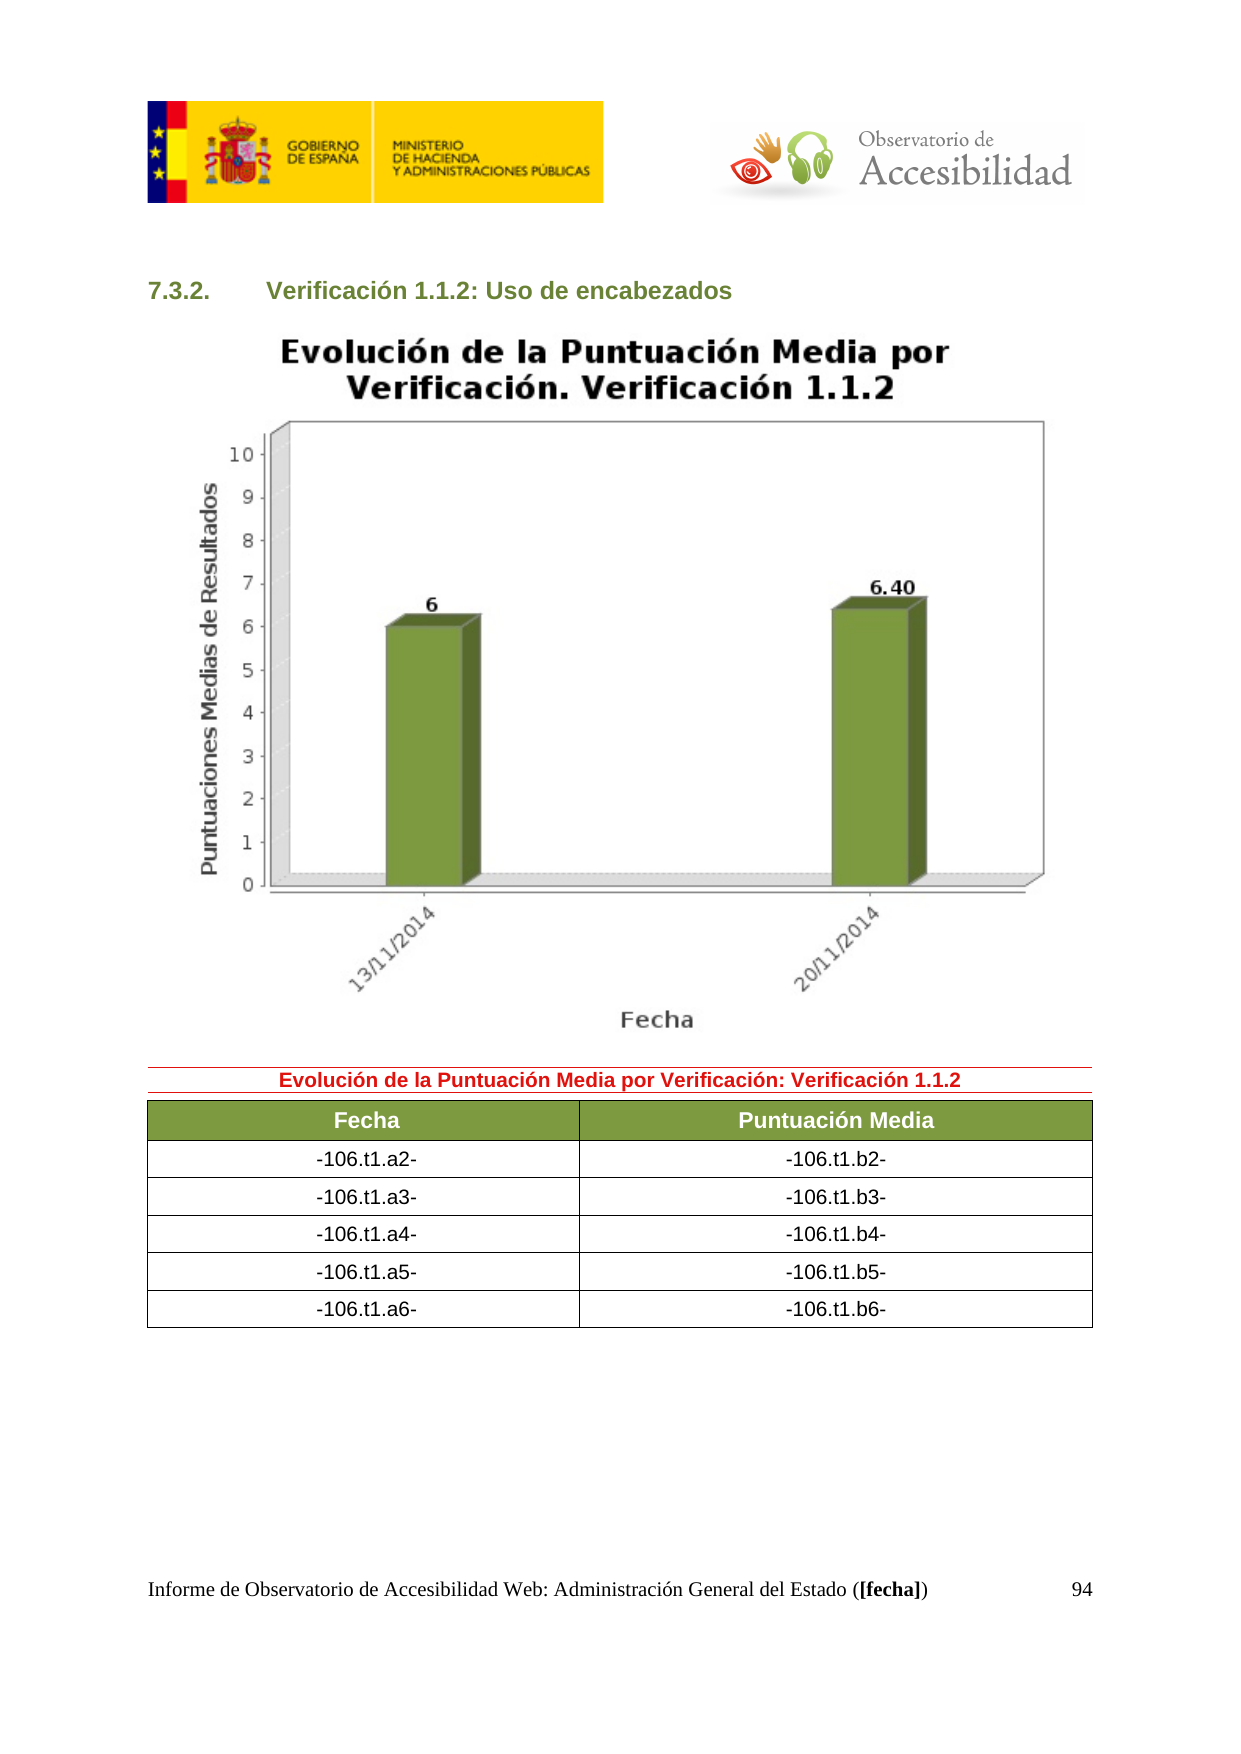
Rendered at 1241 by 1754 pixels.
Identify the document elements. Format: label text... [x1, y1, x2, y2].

text Evolución de la Puntuación Media por Verificación: Verificación 1.1.2 [148, 1068, 1092, 1092]
table_cell -106.t1.b4- [580, 1216, 1092, 1252]
table_cell -106.t1.b2- [580, 1141, 1092, 1177]
table_header Fecha [148, 1101, 579, 1140]
list Verificación 1.1.2: Uso de encabezados [148, 276, 1092, 304]
table_cell -106.t1.b6- [580, 1291, 1092, 1327]
table_header Puntuación Media [580, 1101, 1092, 1140]
table_cell -106.t1.a3- [148, 1178, 579, 1215]
picture [710, 122, 1086, 205]
table_cell -106.t1.b3- [580, 1178, 1092, 1215]
table_cell -106.t1.a6- [148, 1291, 579, 1327]
table_cell -106.t1.a2- [148, 1141, 579, 1177]
picture [147, 101, 604, 203]
picture [178, 332, 1062, 1042]
table_cell -106.t1.a4- [148, 1216, 579, 1252]
table_cell -106.t1.b5- [580, 1253, 1092, 1290]
table_cell -106.t1.a5- [148, 1253, 579, 1290]
